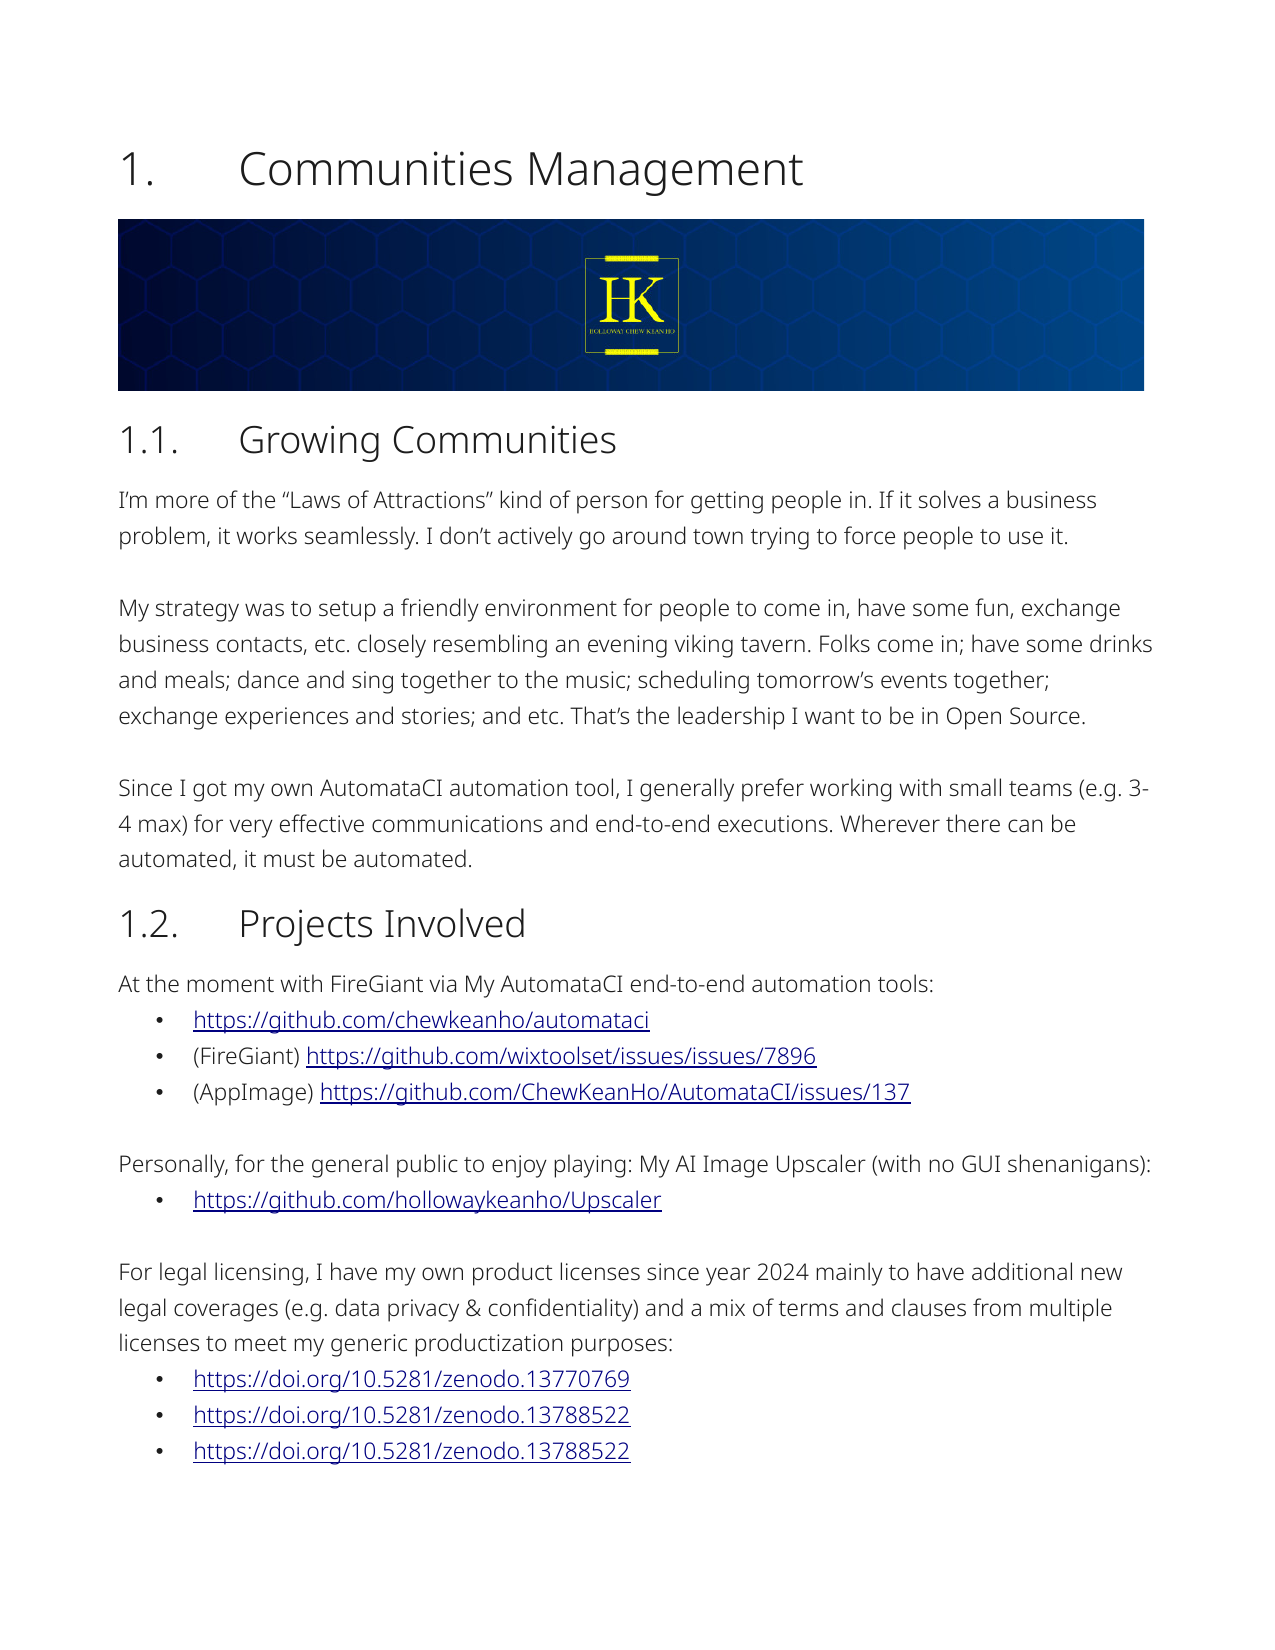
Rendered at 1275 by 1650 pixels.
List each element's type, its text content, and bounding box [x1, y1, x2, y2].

list (FireGiant) https://github.com/wixtoolset/issues/issues/7896 [156, 1040, 1157, 1071]
subtitle Projects Involved [118, 897, 1157, 948]
text At the moment with FireGiant via My AutomataCI end-to-end automation tools: [118, 968, 1157, 999]
text Since I got my own AutomataCI automation tool, I generally prefer working with small teams (e.g. 3-4 max) for very effective communications and end-to-end executions. Wherever there can be automated, it must be automated. [118, 772, 1157, 875]
subtitle Communities Management [118, 136, 1157, 198]
text I’m more of the “Laws of Attractions” kind of person for getting people in. If it solves a business problem, it works seamlessly. I don’t actively go around town trying to force people to use it. [118, 484, 1157, 551]
text My strategy was to setup a friendly environment for people to come in, have some fun, exchange business contacts, etc. closely resembling an evening viking tavern. Folks come in; have some drinks and meals; dance and sing together to the music; scheduling tomorrow’s events together; exchange experiences and stories; and etc. That’s the leadership I want to be in Open Source. [118, 592, 1157, 731]
list (AppImage) https://github.com/ChewKeanHo/AutomataCI/issues/137 [156, 1076, 1157, 1107]
subtitle Growing Communities [118, 413, 1157, 464]
list https://doi.org/10.5281/zenodo.13788522 [156, 1399, 1157, 1431]
list https://github.com/hollowaykeanho/Upscaler [156, 1184, 1157, 1215]
text Personally, for the general public to enjoy playing: My AI Image Upscaler (with no GUI shenanigans): [118, 1148, 1157, 1179]
list https://doi.org/10.5281/zenodo.13788522 [156, 1435, 1157, 1466]
list https://doi.org/10.5281/zenodo.13770769 [156, 1363, 1157, 1394]
list https://github.com/chewkeanho/automataci [156, 1004, 1157, 1035]
text For legal licensing, I have my own product licenses since year 2024 mainly to have additional new legal coverages (e.g. data privacy & confidentiality) and a mix of terms and clauses from multiple licenses to meet my generic productization purposes: [118, 1256, 1157, 1359]
picture [118, 219, 1145, 391]
